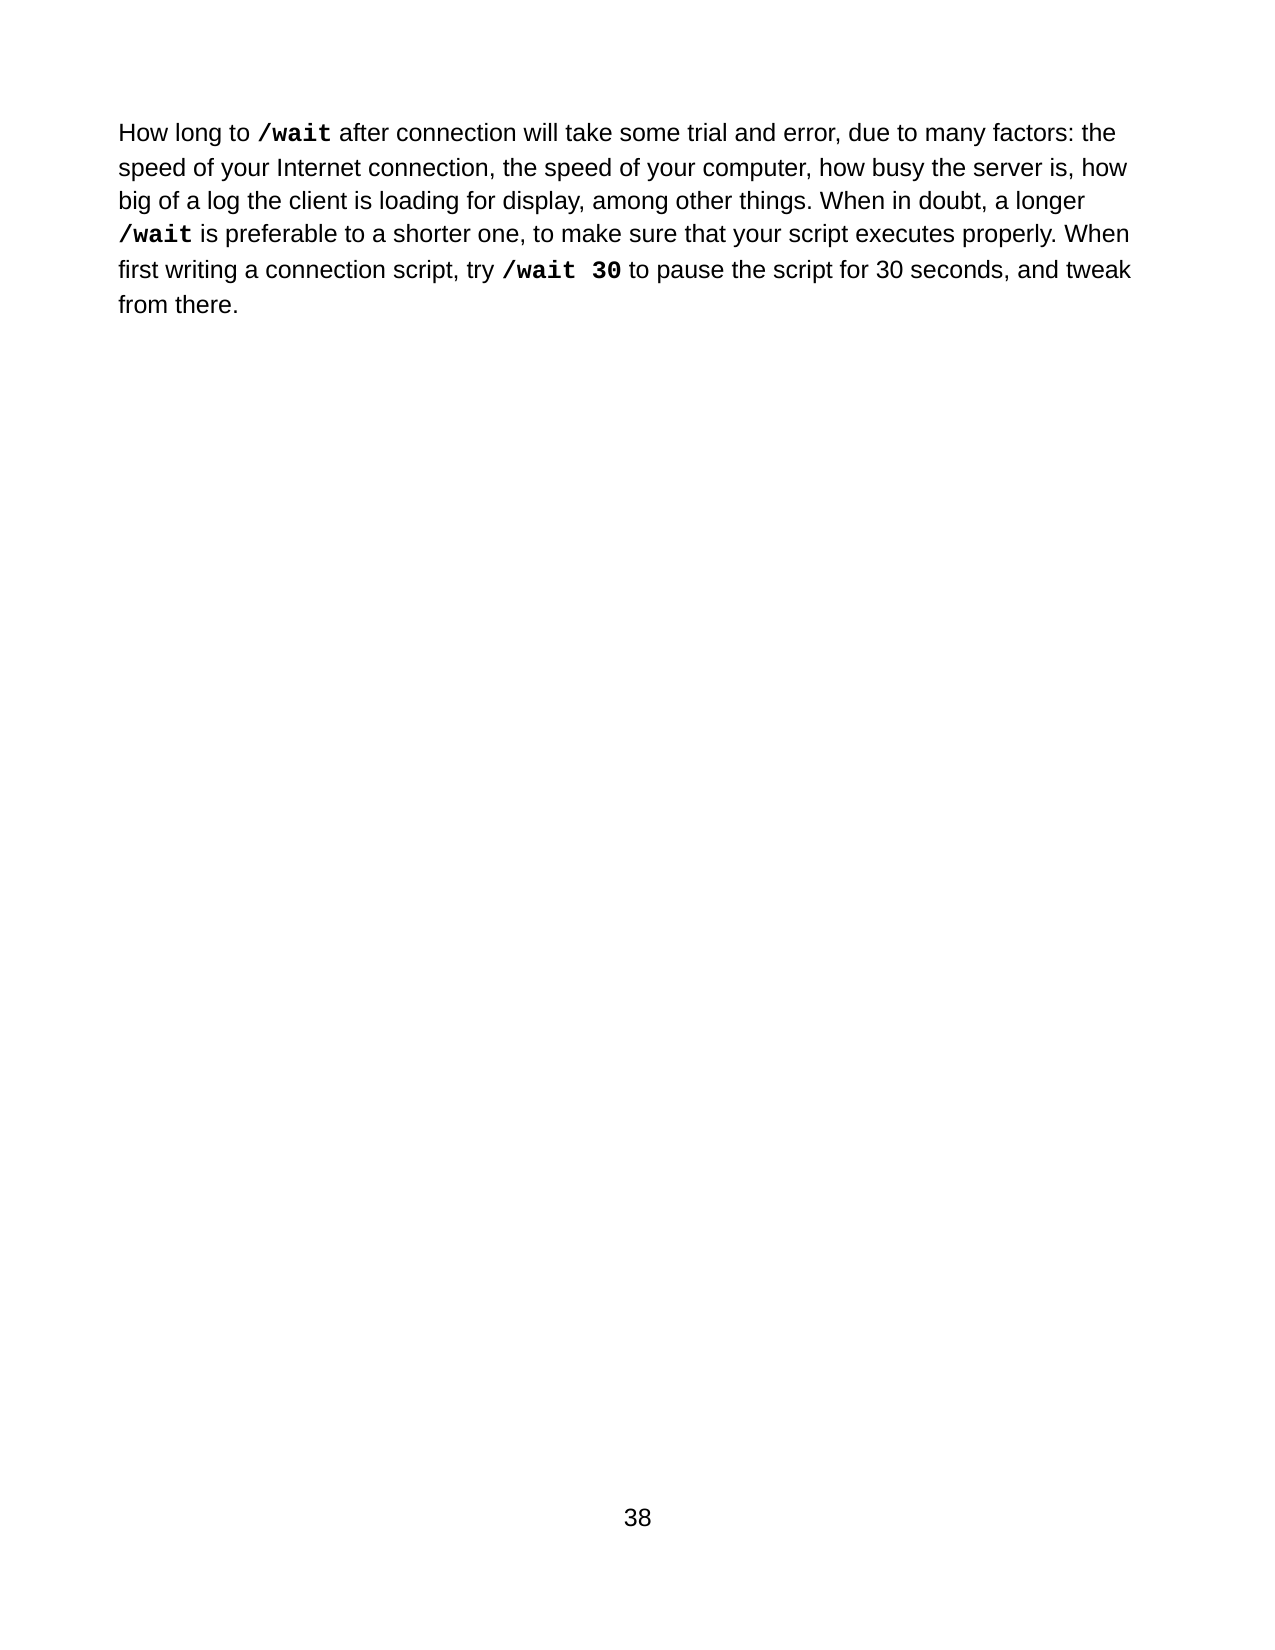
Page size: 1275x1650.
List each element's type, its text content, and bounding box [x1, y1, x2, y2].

text How long to /wait after connection will take some trial and error, due to many factors: the speed of your Internet connection, the speed of your computer, how busy the server is, how big of a log the client is loading for display, among other things. When in doubt, a longer /wait is preferable to a shorter one, to make sure that your script executes properly. When first writing a connection script, try /wait 30 to pause the script for 30 seconds, and tweak from there. [118, 118, 1157, 318]
